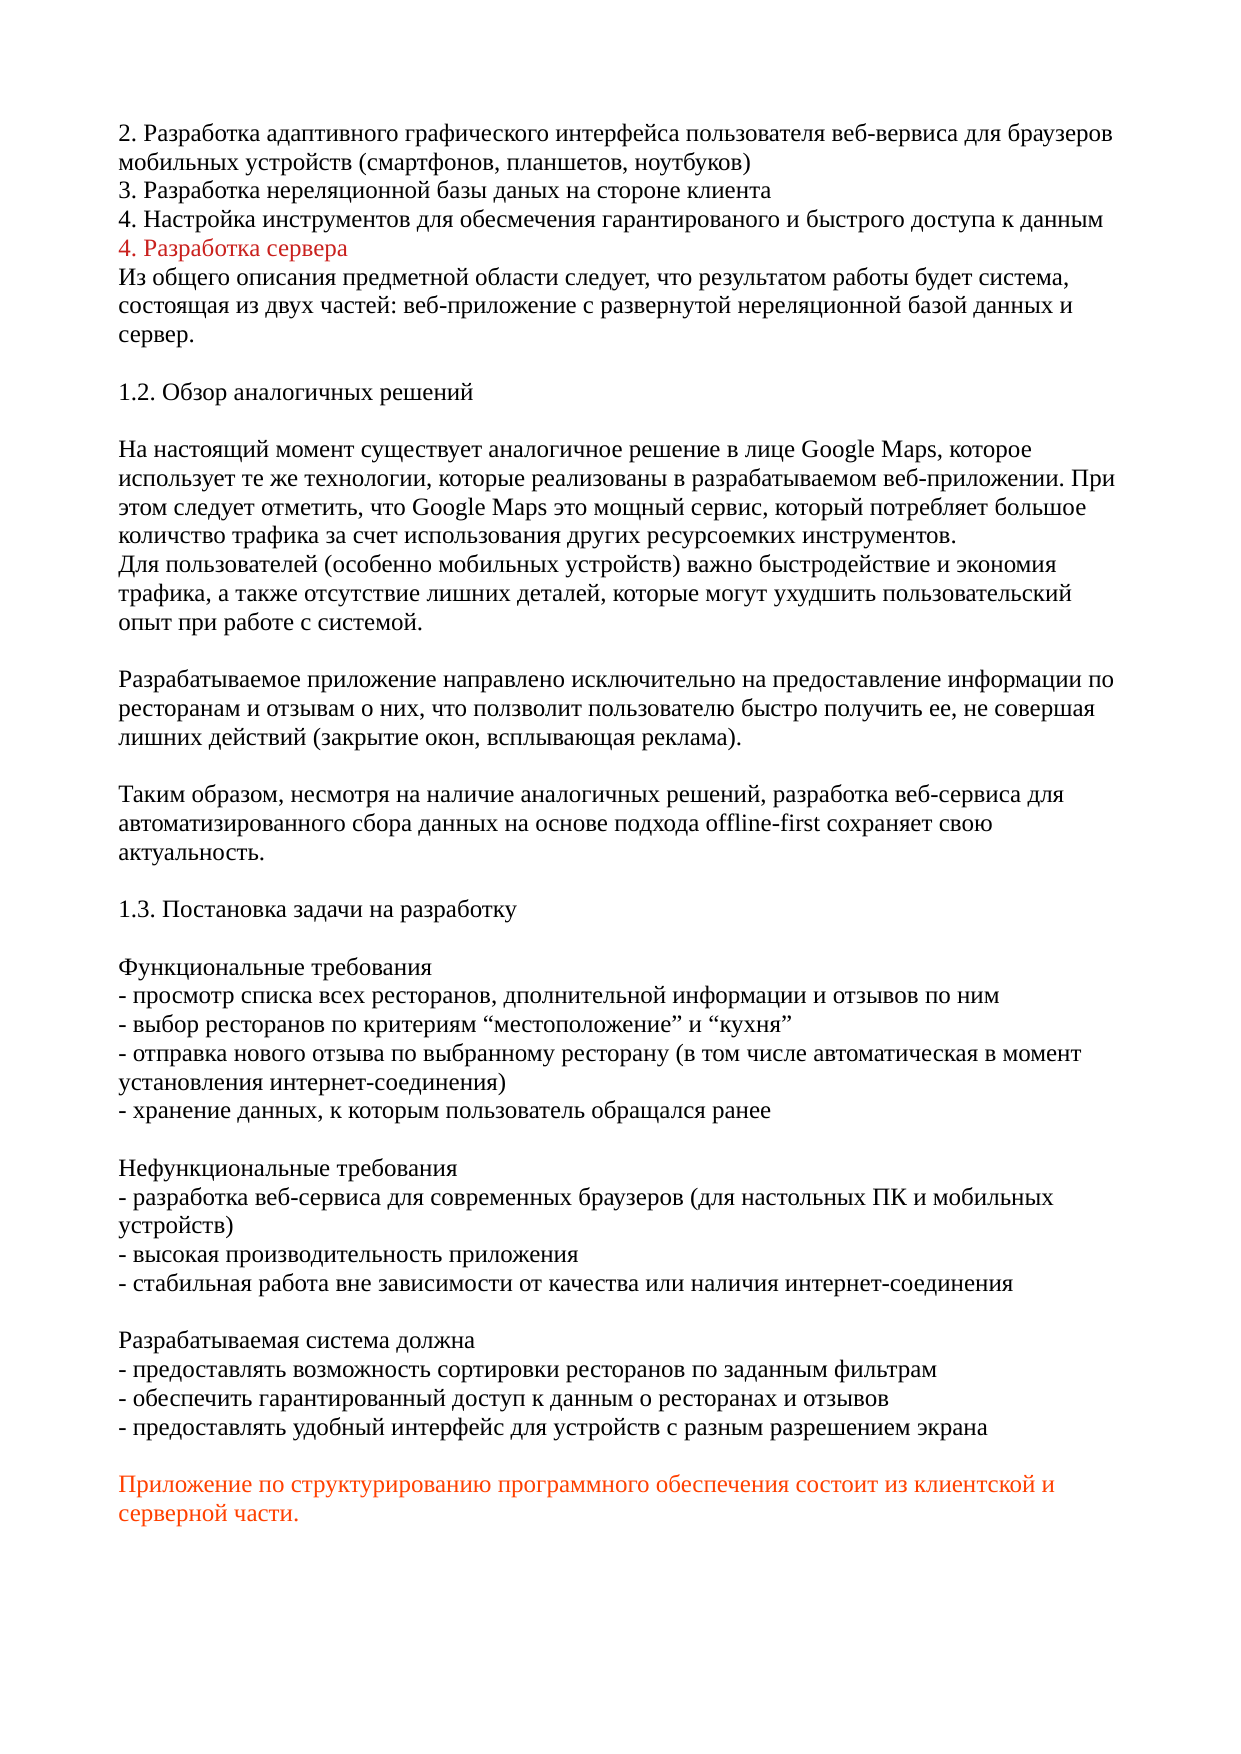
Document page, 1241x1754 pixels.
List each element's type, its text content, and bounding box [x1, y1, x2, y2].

text Нефункциональные требования [118, 1153, 1122, 1182]
text - стабильная работа вне зависимости от качества или наличия интернет-соединения [118, 1268, 1122, 1297]
text 3. Разработка нереляционной базы даных на стороне клиента [118, 176, 1122, 204]
text - просмотр списка всех ресторанов, дполнительной информации и отзывов по ним [118, 981, 1122, 1009]
text 1.2. Обзор аналогичных решений [118, 377, 1122, 406]
text Для пользователей (особенно мобильных устройств) важно быстродействие и экономия трафика, а также отсутствие лишних деталей, которые могут ухудшить пользовательский опыт при работе с системой. [118, 549, 1122, 636]
text 1.3. Постановка задачи на разработку [118, 894, 1122, 923]
text 4. Разработка сервера [118, 233, 1122, 262]
text - хранение данных, к которым пользователь обращался ранее [118, 1096, 1122, 1124]
text 2. Разработка адаптивного графического интерфейса пользователя веб-вервиса для браузеров мобильных устройств (смартфонов, планшетов, ноутбуков) [118, 118, 1122, 176]
text - высокая производительность приложения [118, 1239, 1122, 1268]
text Из общего описания предметной области следует, что результатом работы будет система, состоящая из двух частей: веб-приложение с развернутой нереляционной базой данных и сервер. [118, 262, 1122, 348]
text На настоящий момент существует аналогичное решение в лице Google Maps, которое использует те же технологии, которые реализованы в разрабатываемом веб-приложении. При этом следует отметить, что Google Maps это мощный сервис, который потребляет большое количство трафика за счет использования других ресурсоемких инструментов. [118, 434, 1122, 549]
text - выбор ресторанов по критериям “местоположение” и “кухня” [118, 1009, 1122, 1038]
text - отправка нового отзыва по выбранному ресторану (в том числе автоматическая в момент установления интернет-соединения) [118, 1038, 1122, 1096]
text Разрабатываемая система должна [118, 1326, 1122, 1354]
text - предоставлять удобный интерфейс для устройств с разным разрешением экрана [118, 1412, 1122, 1441]
text 4. Настройка инструментов для обесмечения гарантированого и быстрого доступа к данным [118, 204, 1122, 233]
text Разрабатываемое приложение направлено исключительно на предоставление информации по ресторанам и отзывам о них, что ползволит пользователю быстро получить ее, не совершая лишних действий (закрытие окон, всплывающая реклама). [118, 664, 1122, 751]
text Таким образом, несмотря на наличие аналогичных решений, разработка веб-сервиса для автоматизированного сбора данных на основе подхода offline-first сохраняет свою актуальность. [118, 779, 1122, 866]
text Приложение по структурированию программного обеспечения состоит из клиентской и серверной части. [118, 1469, 1122, 1527]
text - разработка веб-сервиса для современных браузеров (для настольных ПК и мобильных устройств) [118, 1182, 1122, 1239]
text Функциональные требования [118, 952, 1122, 981]
text - предоставлять возможность сортировки ресторанов по заданным фильтрам [118, 1354, 1122, 1383]
text - обеспечить гарантированный доступ к данным о ресторанах и отзывов [118, 1383, 1122, 1412]
